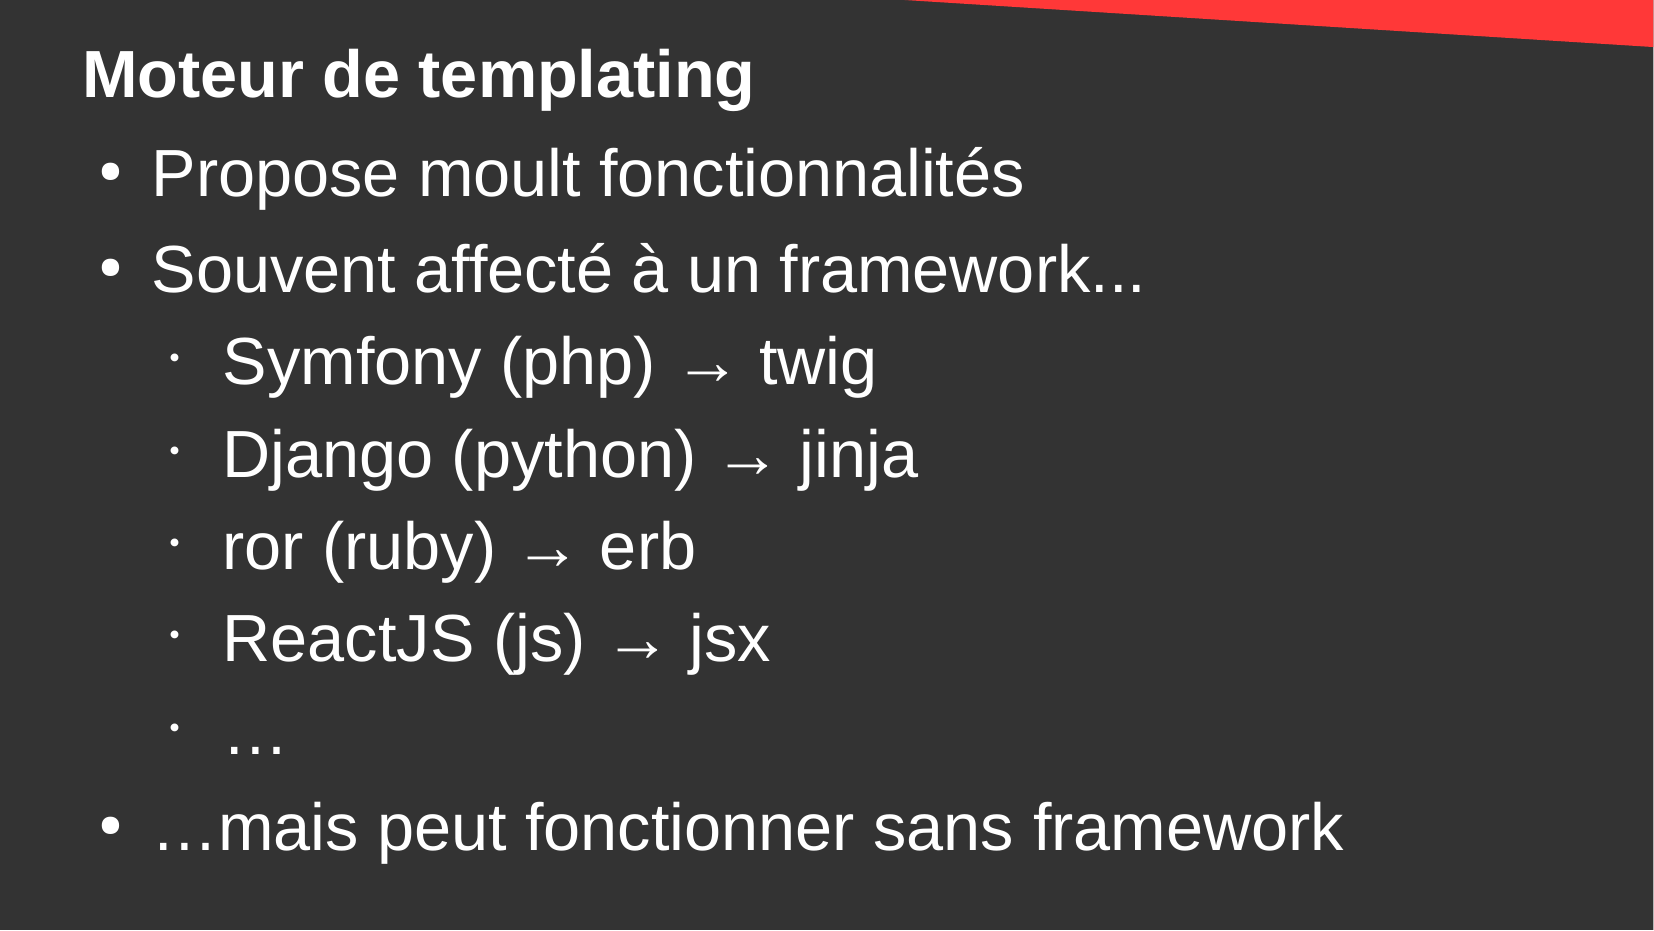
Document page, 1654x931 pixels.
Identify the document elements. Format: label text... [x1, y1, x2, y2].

title Moteur de templating [82, 37, 1571, 114]
list Propose moult fonctionnalités Souvent affecté à un framework... Symfony (php) → twig Django (python) → jinja ror (ruby) → erb ReactJS (js) → jsx … …mais peut fonctionner sans framework [80, 135, 1620, 886]
text_box [904, 0, 1654, 48]
